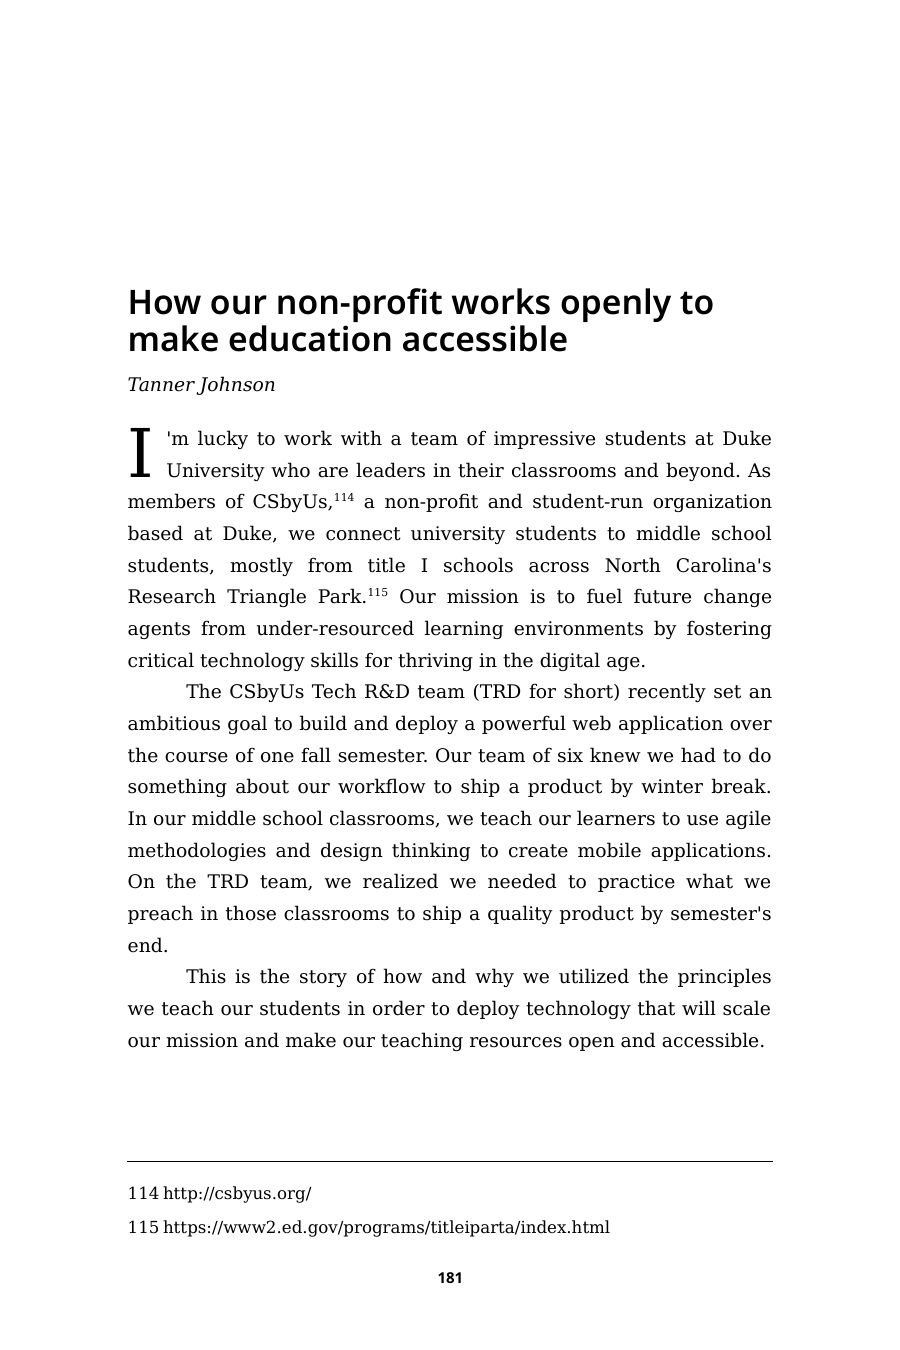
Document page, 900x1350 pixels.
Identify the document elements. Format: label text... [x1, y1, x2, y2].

text http://csbyus.org/ [127, 1184, 772, 1203]
text This is the story of how and why we utilized the principles we teach our students in order to deploy technology that will scale our mission and make our teaching resources open and accessible. [127, 966, 772, 1052]
text Tanner Johnson [127, 374, 772, 396]
text I'm lucky to work with a team of impressive students at Duke University who are leaders in their classrooms and beyond. As members of CSbyUs, a non-profit and student-run organization based at Duke, we connect university students to middle school students, mostly from title I schools across North Carolina's Research Triangle Park. Our mission is to fuel future change agents from under-resourced learning environments by fostering critical technology skills for thriving in the digital age. [127, 428, 772, 672]
text https://www2.ed.gov/programs/titleiparta/index.html [127, 1218, 772, 1237]
text The CSbyUs Tech R&D team (TRD for short) recently set an ambitious goal to build and deploy a powerful web application over the course of one fall semester. Our team of six knew we had to do something about our workflow to ship a product by winter break. In our middle school classrooms, we teach our learners to use agile methodologies and design thinking to create mobile applications. On the TRD team, we realized we needed to practice what we preach in those classrooms to ship a quality product by semester's end. [127, 681, 772, 957]
subtitle How our non-profit works openly to make education accessible [127, 283, 772, 361]
